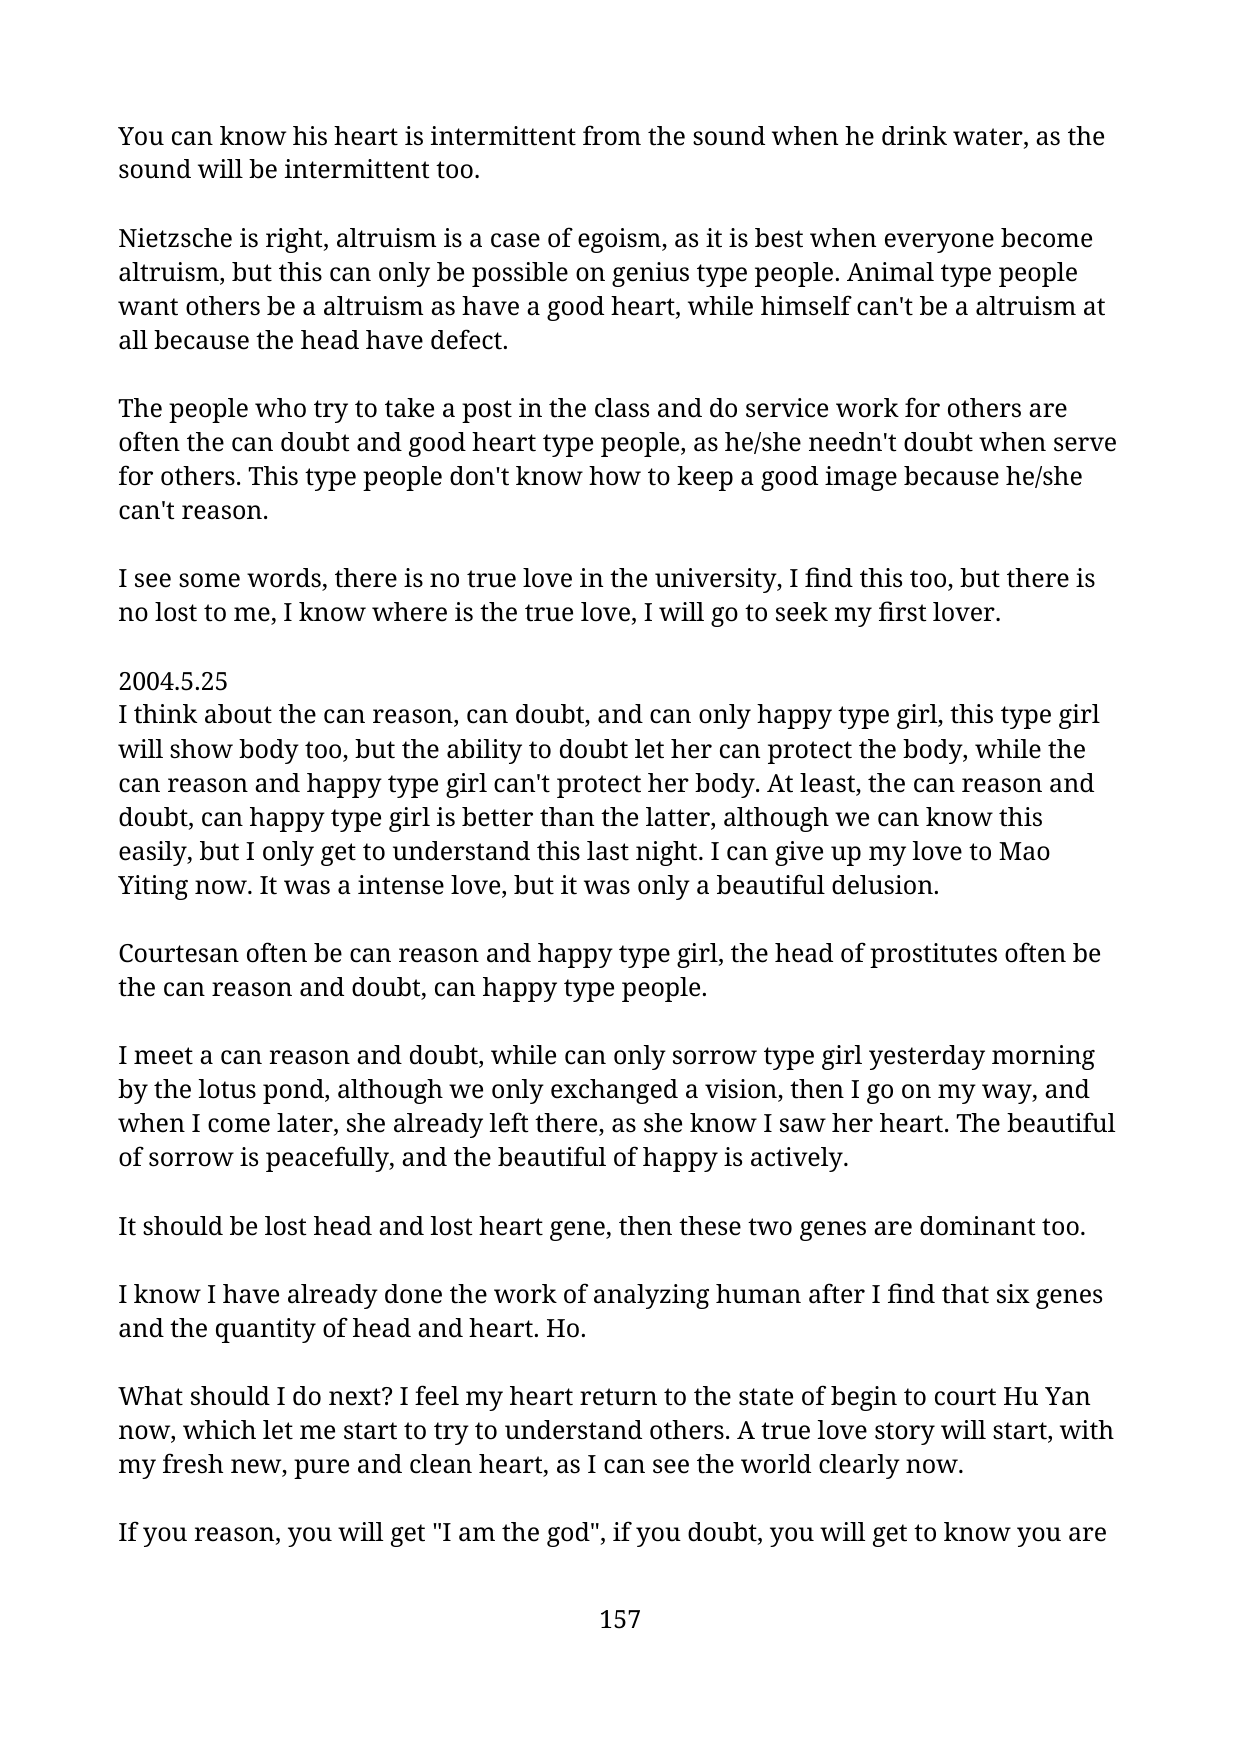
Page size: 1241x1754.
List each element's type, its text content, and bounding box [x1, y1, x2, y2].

text I know I have already done the work of analyzing human after I find that six genes and the quantity of head and heart. Ho. [118, 1276, 1122, 1344]
text I meet a can reason and doubt, while can only sorrow type girl yesterday morning by the lotus pond, although we only exchanged a vision, then I go on my way, and when I come later, she already left there, as she know I saw her heart. The beautiful of sorrow is peacefully, and the beautiful of happy is actively. [118, 1038, 1122, 1174]
text Courtesan often be can reason and happy type girl, the head of prostitutes often be the can reason and doubt, can happy type people. [118, 936, 1122, 1004]
text 2004.5.25 [118, 663, 1122, 697]
text I see some words, there is no true love in the university, I find this too, but there is no lost to me, I know where is the true love, I will go to seek my first lover. [118, 561, 1122, 629]
text If you reason, you will get "I am the god", if you doubt, you will get to know you are [118, 1515, 1122, 1549]
text I think about the can reason, can doubt, and can only happy type girl, this type girl will show body too, but the ability to doubt let her can protect the body, while the can reason and happy type girl can't protect her body. At least, the can reason and doubt, can happy type girl is better than the latter, although we can know this easily, but I only get to understand this last night. I can give up my love to Mao Yiting now. It was a intense love, but it was only a beautiful delusion. [118, 697, 1122, 902]
text You can know his heart is intermittent from the sound when he drink water, as the sound will be intermittent too. [118, 118, 1122, 186]
text Nietzsche is right, altruism is a case of egoism, as it is best when everyone become altruism, but this can only be possible on genius type people. Animal type people want others be a altruism as have a good heart, while himself can't be a altruism at all because the head have defect. [118, 220, 1122, 357]
text The people who try to take a post in the class and do service work for others are often the can doubt and good heart type people, as he/she needn't doubt when serve for others. This type people don't know how to keep a good image because he/she can't reason. [118, 391, 1122, 527]
text It should be lost head and lost heart gene, then these two genes are dominant too. [118, 1208, 1122, 1242]
text What should I do next? I feel my heart return to the state of begin to court Hu Yan now, which let me start to try to understand others. A true love story will start, with my fresh new, pure and clean heart, as I can see the world clearly now. [118, 1378, 1122, 1481]
